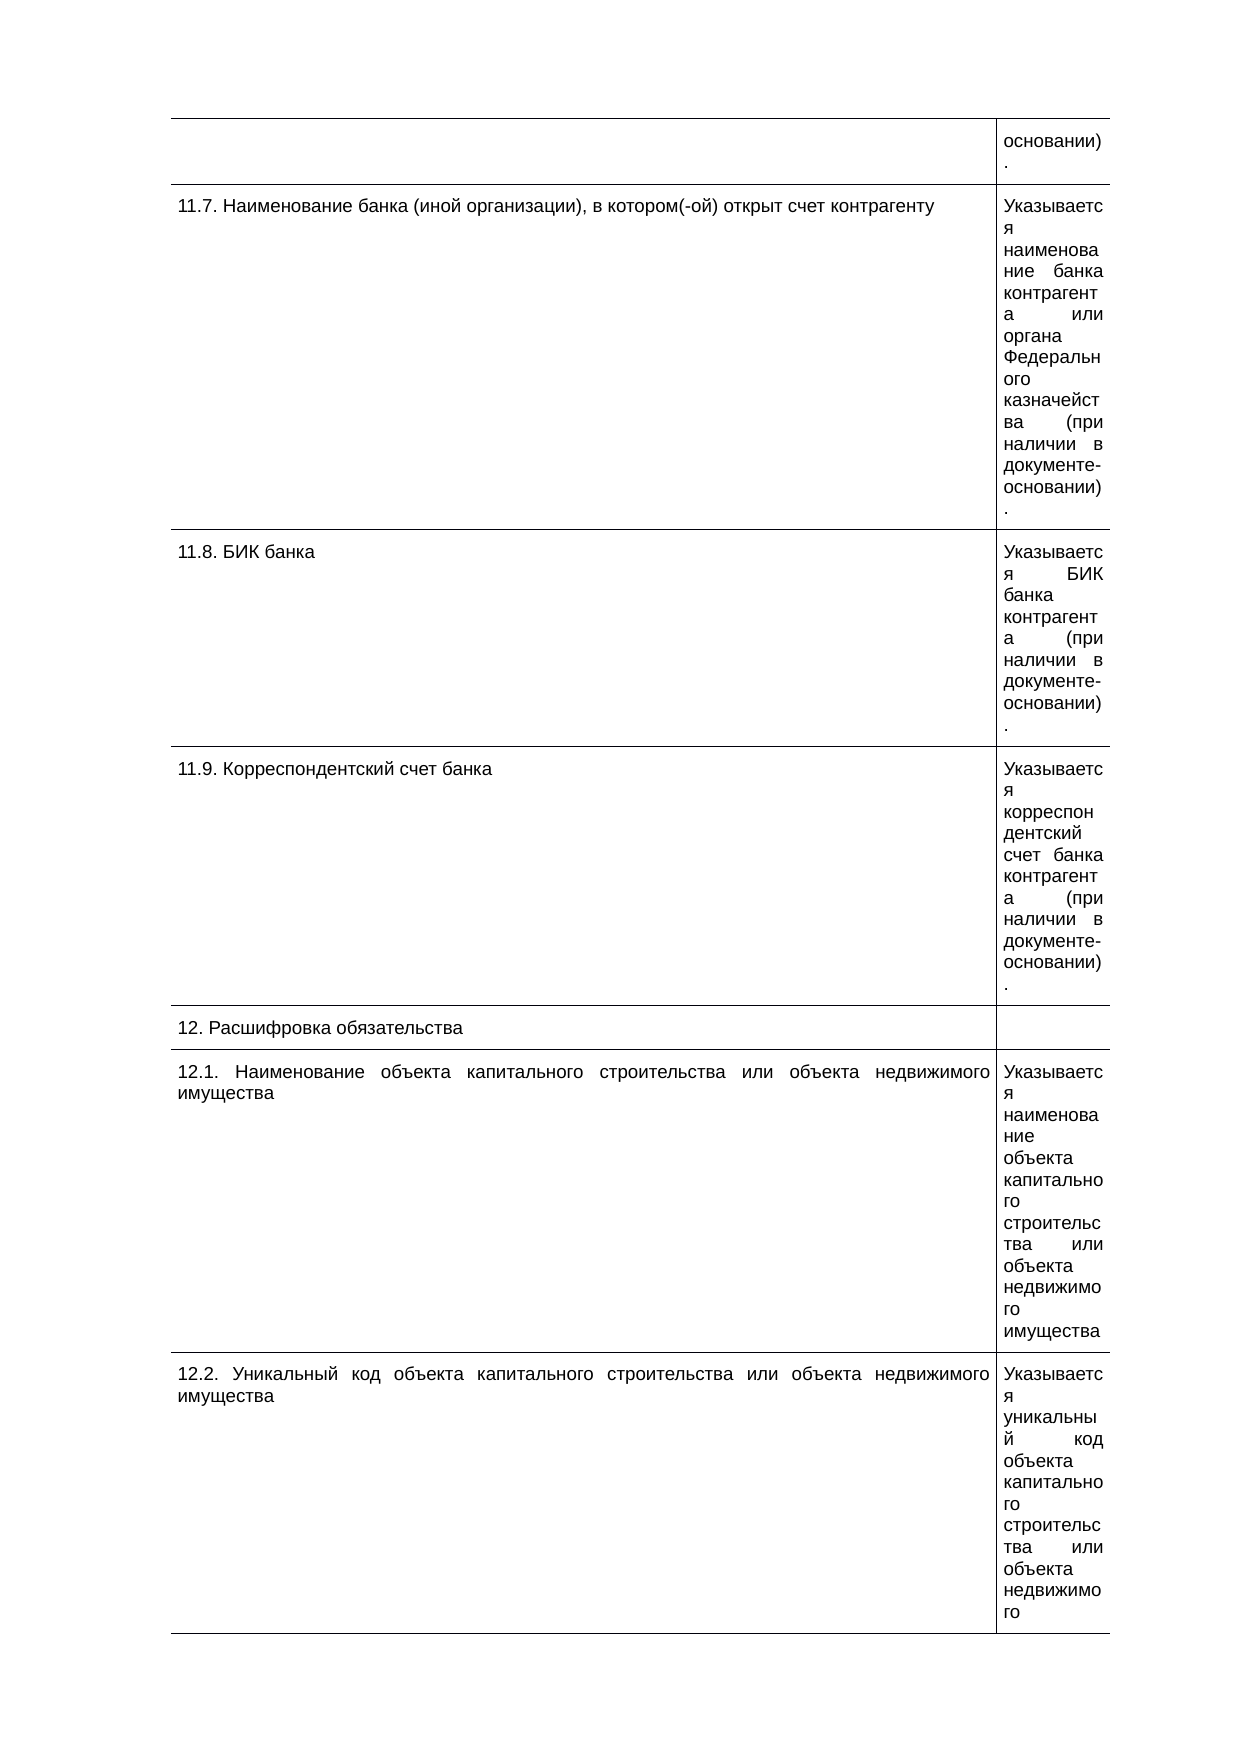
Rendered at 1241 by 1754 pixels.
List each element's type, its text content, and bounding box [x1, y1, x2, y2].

table_cell 12.1. Наименование объекта капитального строительства или объекта недвижимого имущества [171, 1050, 996, 1352]
table_cell 12.2. Уникальный код объекта капитального строительства или объекта недвижимого имущества [171, 1353, 996, 1633]
table_cell Указывается корреспондентский счет банка контрагента (при наличии в документе-основании). [997, 747, 1110, 1005]
table_cell Указывается наименование банка контрагента или органа Федерального казначейства (при наличии в документе-основании). [997, 185, 1110, 529]
table_cell 11.8. БИК банка [171, 530, 996, 746]
table_cell [997, 1006, 1110, 1049]
table_cell основании). [997, 119, 1110, 183]
table_cell [171, 119, 996, 183]
table_cell 11.9. Корреспондентский счет банка [171, 747, 996, 1005]
table_cell 12. Расшифровка обязательства [171, 1006, 996, 1049]
table_cell Указывается БИК банка контрагента (при наличии в документе-основании). [997, 530, 1110, 746]
table_cell Указывается уникальный код объекта капитального строительства или объекта недвижимого [997, 1353, 1110, 1633]
table_cell Указывается наименование объекта капитального строительства или объекта недвижимого имущества [997, 1050, 1110, 1352]
table_cell 11.7. Наименование банка (иной организации), в котором(-ой) открыт счет контрагенту [171, 185, 996, 529]
